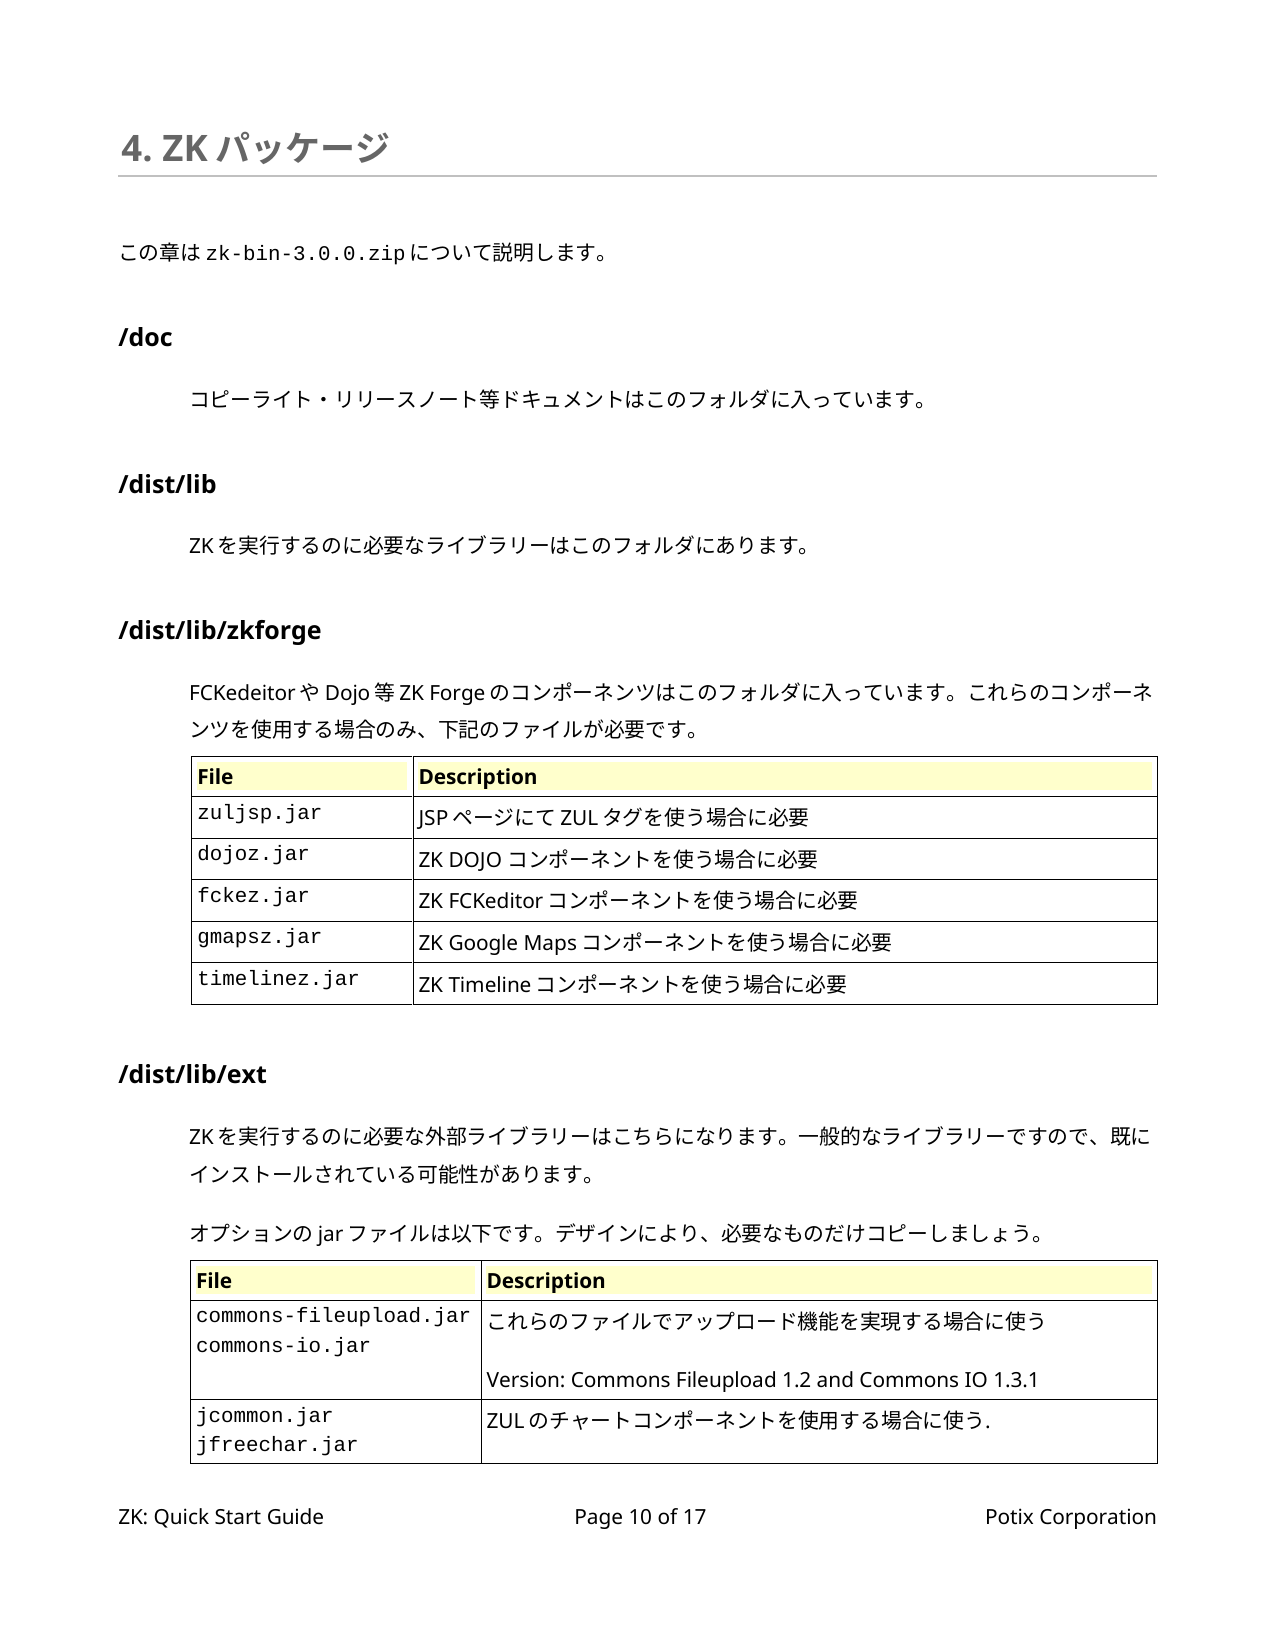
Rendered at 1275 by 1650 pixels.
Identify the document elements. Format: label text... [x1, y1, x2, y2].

table_cell zuljsp.jar [192, 797, 412, 838]
table_cell jcommon.jar jfreechar.jar [191, 1400, 481, 1463]
text コピーライト・リリースノート等ドキュメントはこのフォルダに入っています。 [189, 383, 1157, 413]
subtitle 4. ZKパッケージ [118, 118, 1157, 175]
table_header File [192, 757, 412, 796]
text オプションのjarファイルは以下です。デザインにより、必要なものだけコピーしましょう。 [189, 1217, 1157, 1247]
table_cell gmapsz.jar [192, 922, 412, 962]
table_cell dojoz.jar [192, 839, 412, 879]
text ZKを実行するのに必要なライブラリーはこのフォルダにあります。 [189, 530, 1157, 560]
table_header File [191, 1261, 481, 1300]
table_header Description [482, 1261, 1157, 1300]
subtitle /doc [118, 320, 1157, 354]
table_cell timelinez.jar [192, 963, 412, 1004]
table_cell commons-fileupload.jar commons-io.jar [191, 1301, 481, 1399]
table_cell ZK Google Mapsコンポーネントを使う場合に必要 [414, 922, 1157, 962]
table_cell ZK Timelineコンポーネントを使う場合に必要 [414, 963, 1157, 1004]
subtitle /dist/lib/zkforge [118, 613, 1157, 647]
table_cell fckez.jar [192, 880, 412, 921]
subtitle /dist/lib [118, 466, 1157, 500]
text FCKedeitorやDojo等ZK Forgeのコンポーネンツはこのフォルダに入っています。これらのコンポーネンツを使用する場合のみ、下記のファイルが必要です。 [189, 676, 1157, 744]
table_cell これらのファイルでアップロード機能を実現する場合に使う Version: Commons Fileupload 1.2 and Commons IO 1.3.1 [482, 1301, 1157, 1399]
table_cell ZULのチャートコンポーネントを使用する場合に使う. [482, 1400, 1157, 1463]
subtitle /dist/lib/ext [118, 1057, 1157, 1091]
table_cell ZK DOJO コンポーネントを使う場合に必要 [414, 839, 1157, 879]
table_cell ZK FCKeditorコンポーネントを使う場合に必要 [414, 880, 1157, 921]
table_header Description [414, 757, 1157, 796]
text この章はzk-bin-3.0.0.zipについて説明します。 [118, 236, 1157, 267]
table_cell JSPページにてZULタグを使う場合に必要 [414, 797, 1157, 838]
text ZKを実行するのに必要な外部ライブラリーはこちらになります。一般的なライブラリーですので、既にインストールされている可能性があります。 [189, 1121, 1157, 1188]
